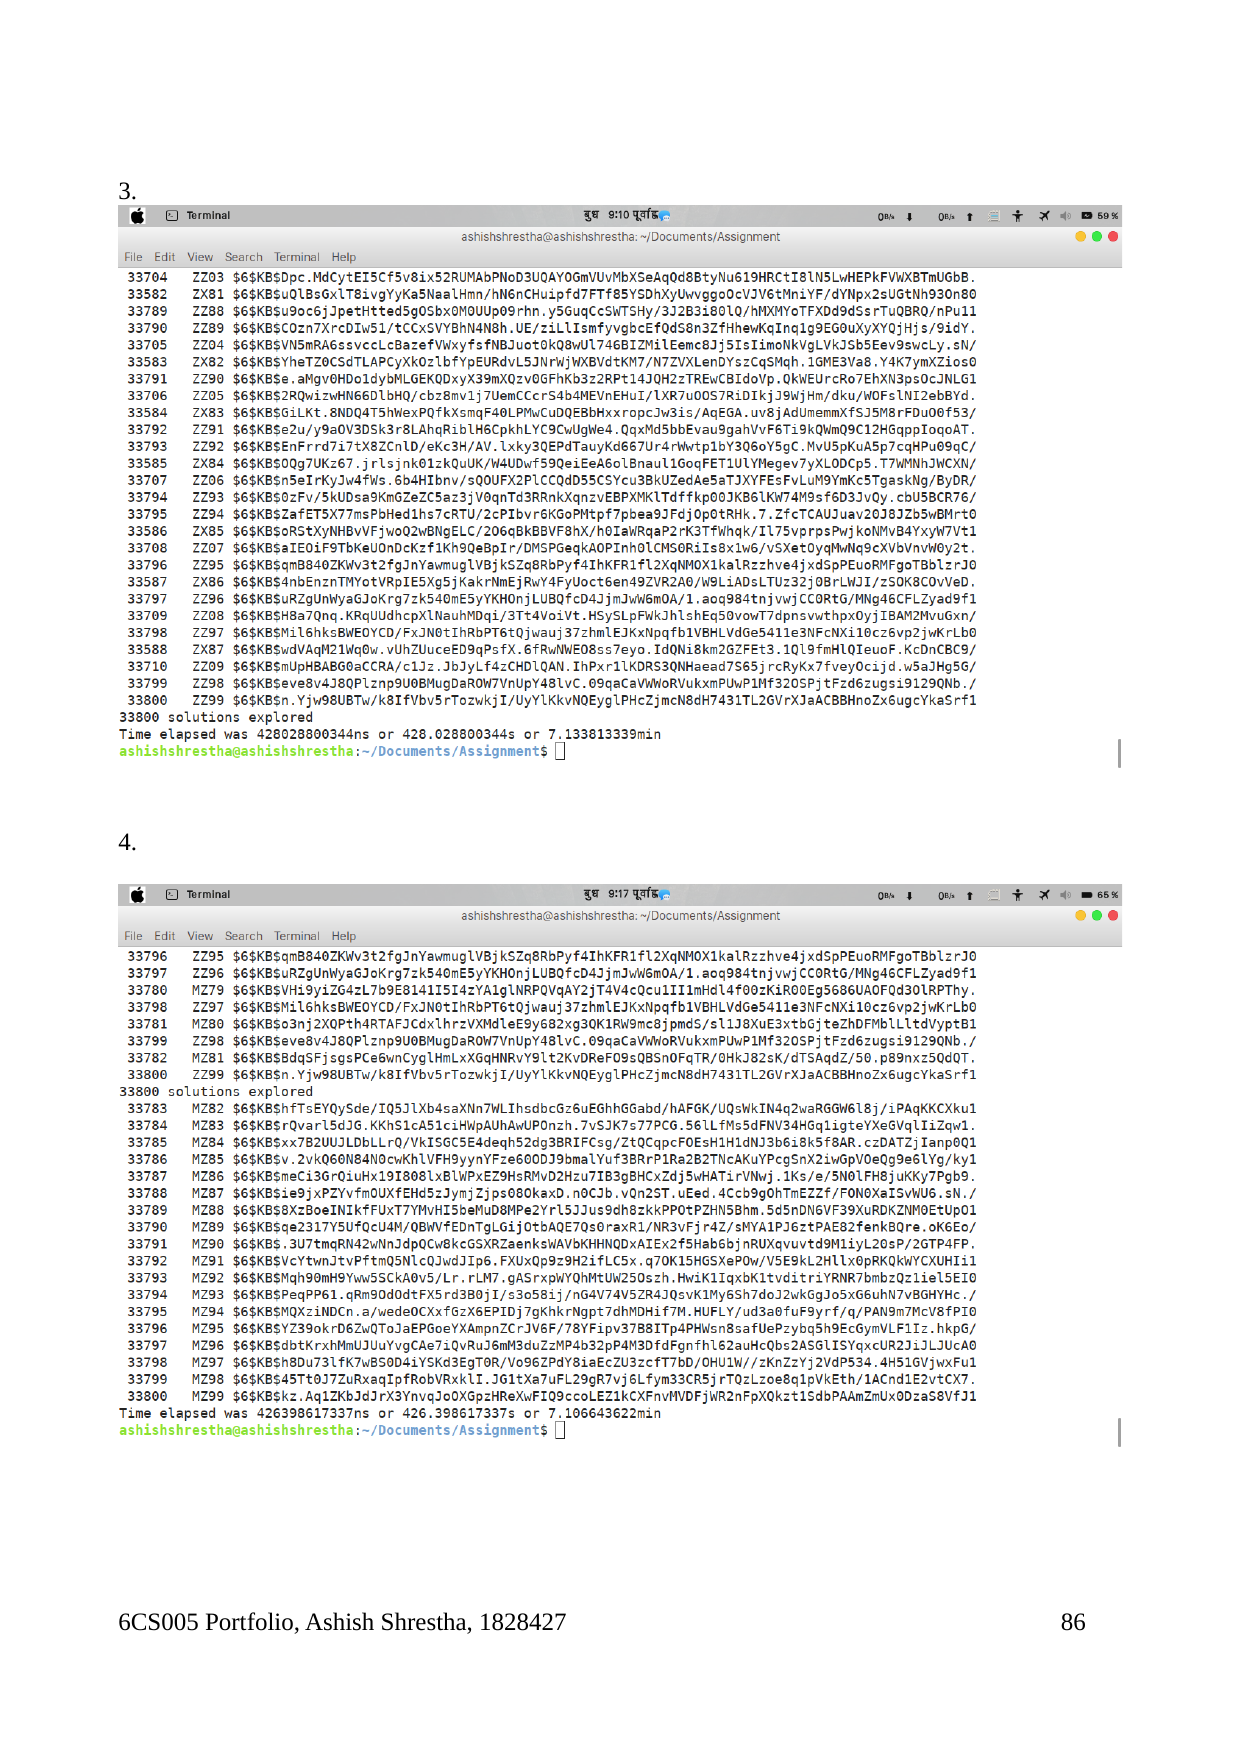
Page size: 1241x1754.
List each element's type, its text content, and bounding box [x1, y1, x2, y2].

text 4. [118, 827, 1122, 856]
picture [118, 884, 1123, 1449]
text 3. [118, 176, 1122, 205]
picture [118, 205, 1123, 770]
